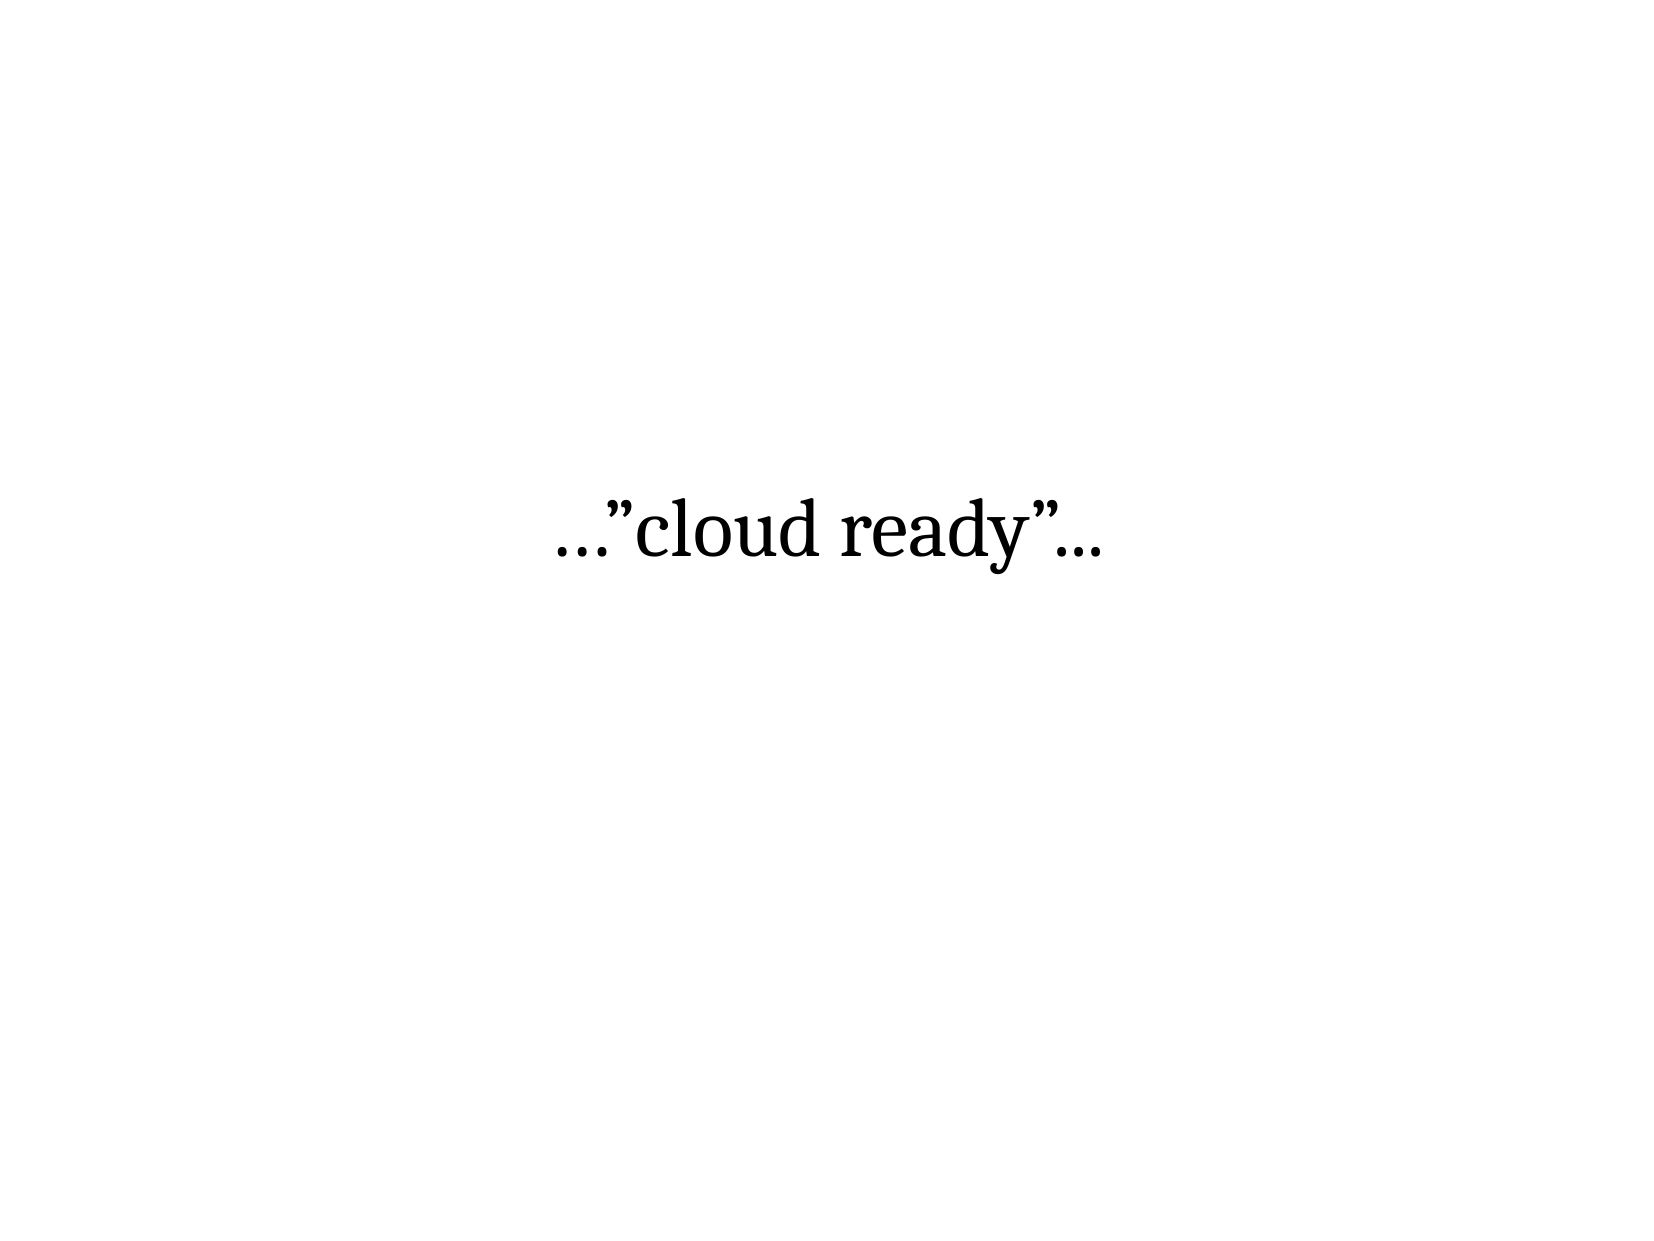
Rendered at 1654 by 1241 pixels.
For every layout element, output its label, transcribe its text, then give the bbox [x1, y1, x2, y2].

subtitle …”cloud ready”... [82, 49, 1571, 1010]
